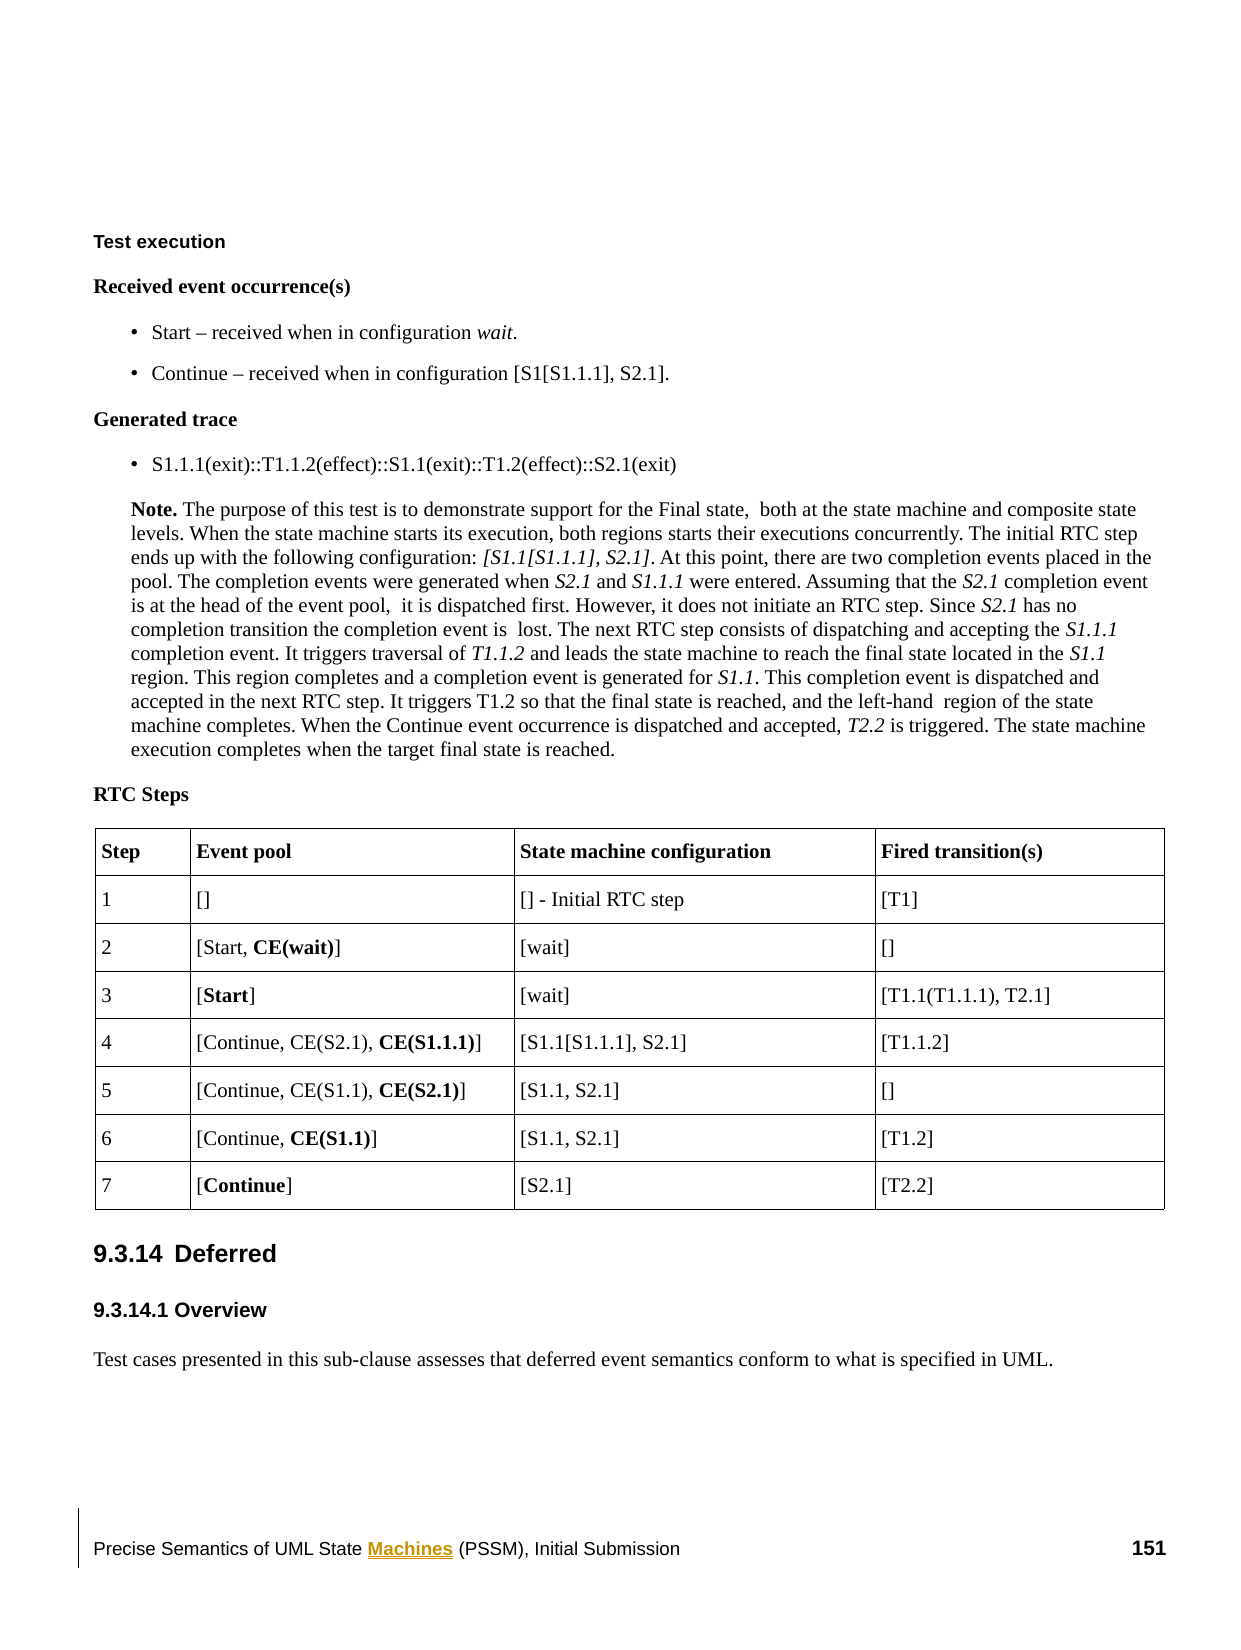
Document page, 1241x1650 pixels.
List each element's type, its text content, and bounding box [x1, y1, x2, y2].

table_cell [wait] [515, 924, 875, 971]
list S1.1.1(exit)::T1.1.2(effect)::S1.1(exit)::T1.2(effect)::S2.1(exit) [131, 452, 1164, 476]
table_cell [S2.1] [515, 1162, 875, 1209]
table_cell [] [876, 1067, 1164, 1114]
table_cell [wait] [515, 972, 875, 1018]
table_cell [Continue, CE(S1.1)] [191, 1115, 514, 1161]
table_cell [Continue, CE(S1.1), CE(S2.1)] [191, 1067, 514, 1114]
text Note. The purpose of this test is to demonstrate support for the Final state, both at the state machine and composite state levels. When the state machine starts its execution, both regions starts their executions concurrently. The initial RTC step ends up with the following configuration: [S1.1[S1.1.1], S2.1]. At this point, there are two completion events placed in the pool. The completion events were generated when S2.1 and S1.1.1 were entered. Assuming that the S2.1 completion event is at the head of the event pool, it is dispatched first. However, it does not initiate an RTC step. Since S2.1 has no completion transition the completion event is lost. The next RTC step consists of dispatching and accepting the S1.1.1 completion event. It triggers traversal of T1.1.2 and leads the state machine to reach the final state located in the S1.1 region. This region completes and a completion event is generated for S1.1. This completion event is dispatched and accepted in the next RTC step. It triggers T1.2 so that the final state is reached, and the left-hand region of the state machine completes. When the Continue event occurrence is dispatched and accepted, T2.2 is triggered. The state machine execution completes when the target final state is reached. [131, 497, 1164, 761]
table_cell [S1.1, S2.1] [515, 1067, 875, 1114]
table_cell 5 [96, 1067, 190, 1114]
table_header State machine configuration [515, 829, 875, 875]
table_cell [] [191, 876, 514, 923]
table_cell [T2.2] [876, 1162, 1164, 1209]
table_cell [Continue, CE(S2.1), CE(S1.1.1)] [191, 1019, 514, 1066]
table_cell [S1.1, S2.1] [515, 1115, 875, 1161]
table_cell [Continue] [191, 1162, 514, 1209]
text RTC Steps [93, 782, 1164, 806]
text Test cases presented in this sub-clause assesses that deferred event semantics conform to what is specified in UML. [93, 1347, 1164, 1371]
table_cell [T1.2] [876, 1115, 1164, 1161]
table_cell 4 [96, 1019, 190, 1066]
list Continue – received when in configuration [S1[S1.1.1], S2.1]. [131, 360, 1164, 385]
table_cell [] - Initial RTC step [515, 876, 875, 923]
table_header Step [96, 829, 190, 875]
text Received event occurrence(s) [93, 274, 1164, 298]
table_cell 2 [96, 924, 190, 971]
table_cell [T1.1.2] [876, 1019, 1164, 1066]
table_cell 6 [96, 1115, 190, 1161]
subtitle Test execution [93, 231, 1164, 253]
table_cell [] [876, 924, 1164, 971]
table_cell 7 [96, 1162, 190, 1209]
list Start – received when in configuration wait. [131, 319, 1164, 344]
subtitle Deferred [93, 1238, 1164, 1268]
table_cell [Start, CE(wait)] [191, 924, 514, 971]
table_cell [S1.1[S1.1.1], S2.1] [515, 1019, 875, 1066]
text Generated trace [93, 406, 1164, 431]
table_cell [T1] [876, 876, 1164, 923]
table_header Event pool [191, 829, 514, 875]
table_cell [T1.1(T1.1.1), T2.1] [876, 972, 1164, 1018]
subtitle Overview [93, 1297, 1164, 1322]
table_header Fired transition(s) [876, 829, 1164, 875]
table_cell 3 [96, 972, 190, 1018]
table_cell [Start] [191, 972, 514, 1018]
table_cell 1 [96, 876, 190, 923]
